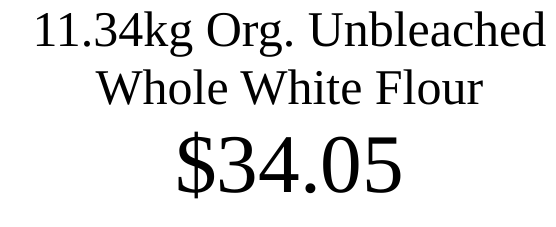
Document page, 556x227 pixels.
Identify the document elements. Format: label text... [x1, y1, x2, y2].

text $34.05 [24, 115, 555, 211]
text 11.34kg Org. Unbleached Whole White Flour [24, 0, 555, 115]
